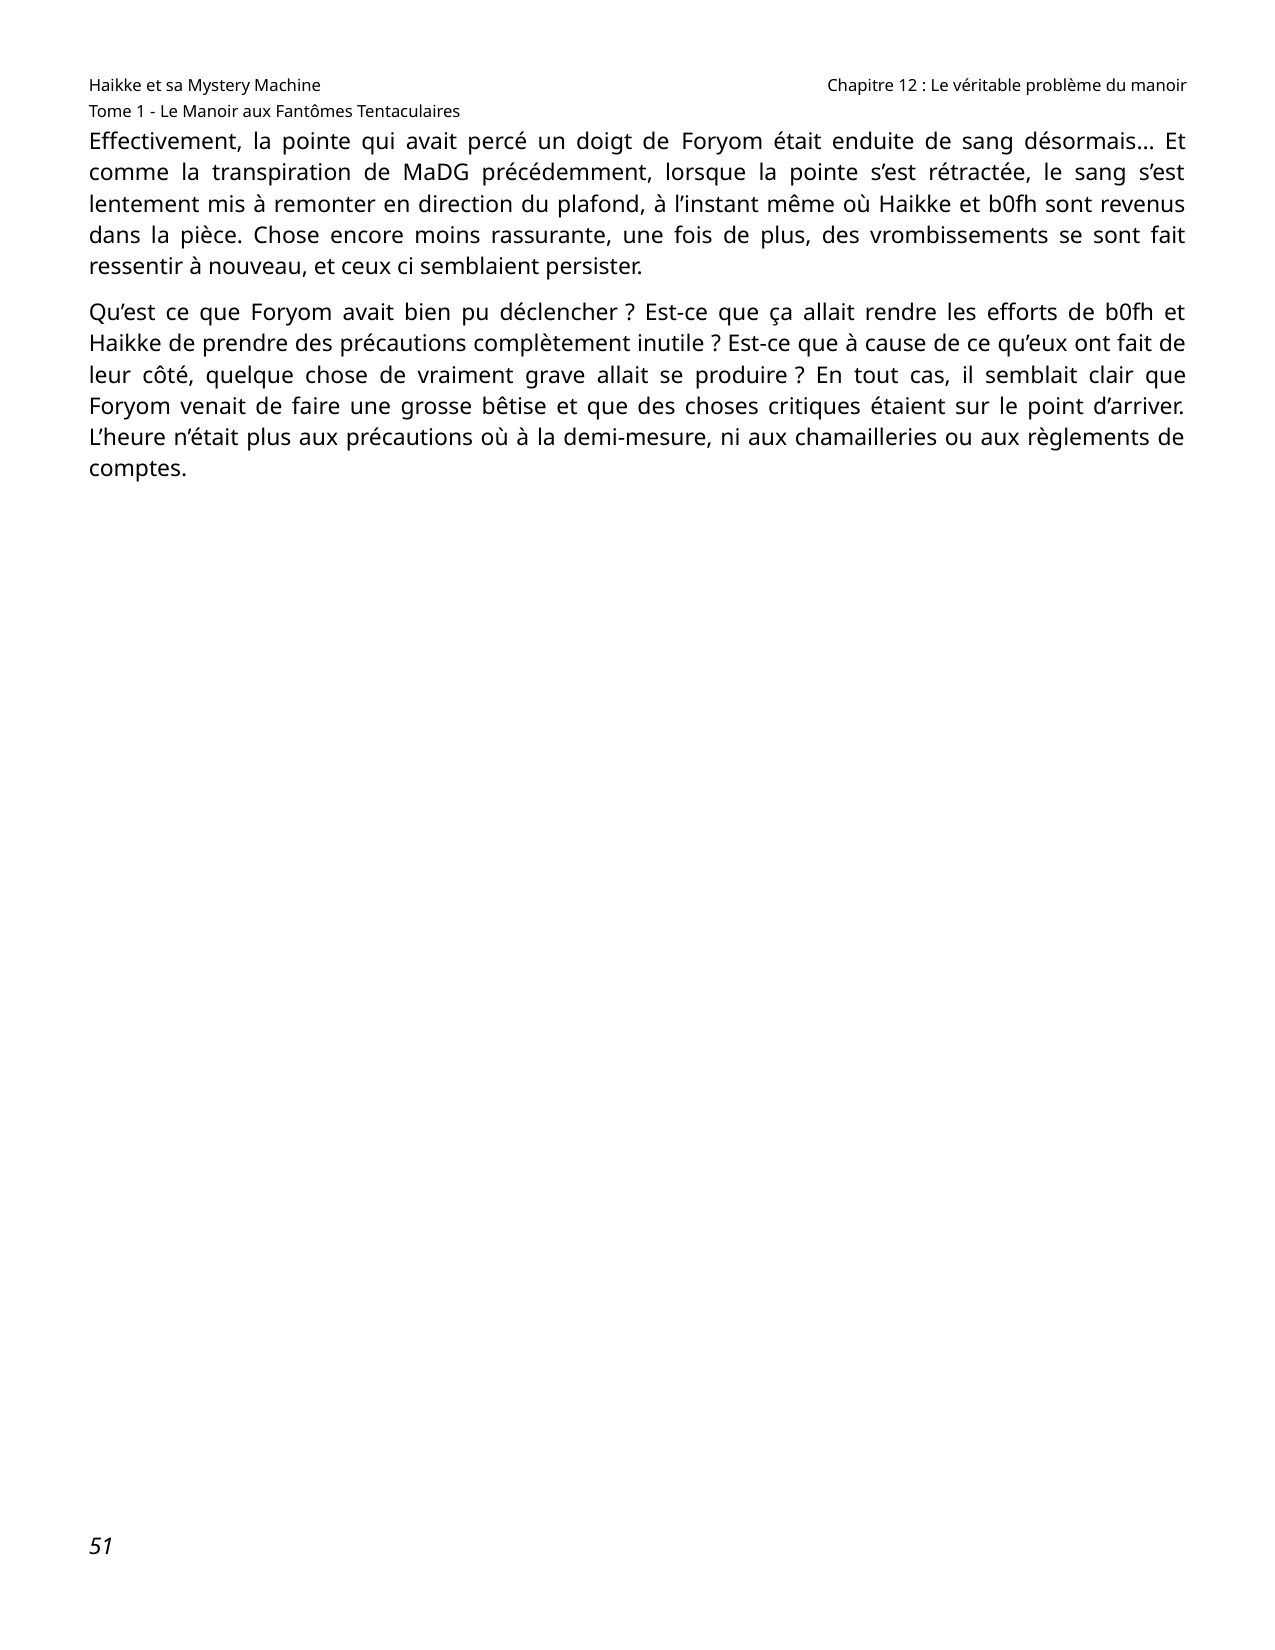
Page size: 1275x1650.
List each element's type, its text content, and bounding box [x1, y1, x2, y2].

text Effectivement, la pointe qui avait percé un doigt de Foryom était enduite de sang désormais… Et comme la transpiration de MaDG précédemment, lorsque la pointe s’est rétractée, le sang s’est lentement mis à remonter en direction du plafond, à l’instant même où Haikke et b0fh sont revenus dans la pièce. Chose encore moins rassurante, une fois de plus, des vrombissements se sont fait ressentir à nouveau, et ceux ci semblaient persister. [88, 125, 1186, 281]
text Qu’est ce que Foryom avait bien pu déclencher ? Est-ce que ça allait rendre les efforts de b0fh et Haikke de prendre des précautions complètement inutile ? Est-ce que à cause de ce qu’eux ont fait de leur côté, quelque chose de vraiment grave allait se produire ? En tout cas, il semblait clair que Foryom venait de faire une grosse bêtise et que des choses critiques étaient sur le point d’arriver. L’heure n’était plus aux précautions où à la demi-mesure, ni aux chamailleries ou aux règlements de comptes. [88, 296, 1186, 484]
